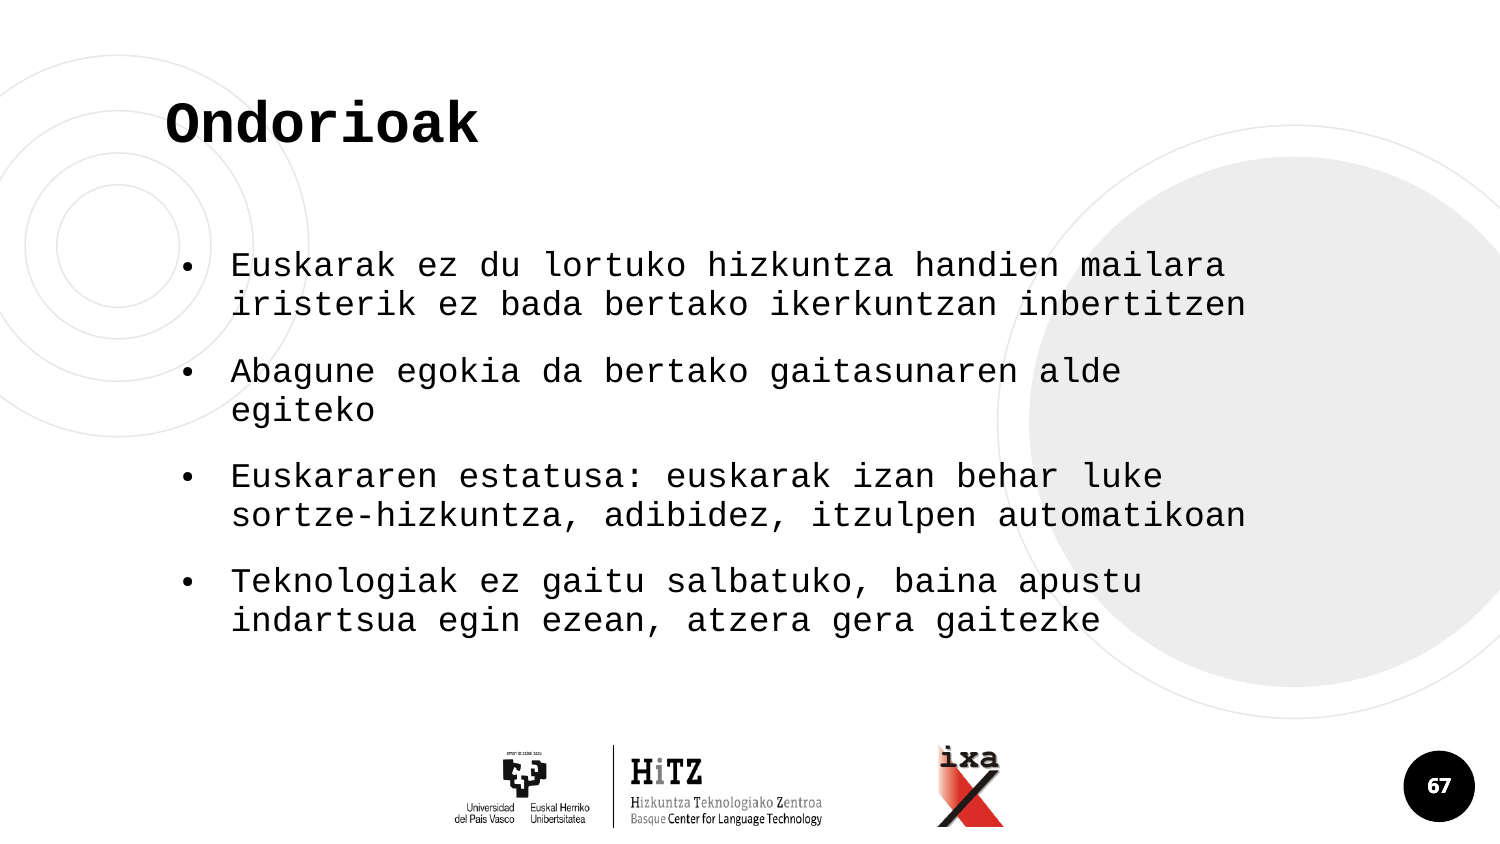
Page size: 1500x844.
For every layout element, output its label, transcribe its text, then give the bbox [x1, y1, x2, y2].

title Ondorioak [165, 70, 1312, 183]
picture [937, 744, 1004, 827]
picture [450, 745, 827, 828]
text_box [1403, 750, 1476, 823]
list Euskarak ez du lortuko hizkuntza handien mailara iristerik ez bada bertako ikerkuntzan inbertitzen Abagune egokia da bertako gaitasunaren alde egiteko Euskararen estatusa: euskarak izan behar luke sortze-hizkuntza, adibidez, itzulpen automatikoan Teknologiak ez gaitu salbatuko, baina apustu indartsua egin ezean, atzera gera gaitezke [165, 248, 1252, 709]
